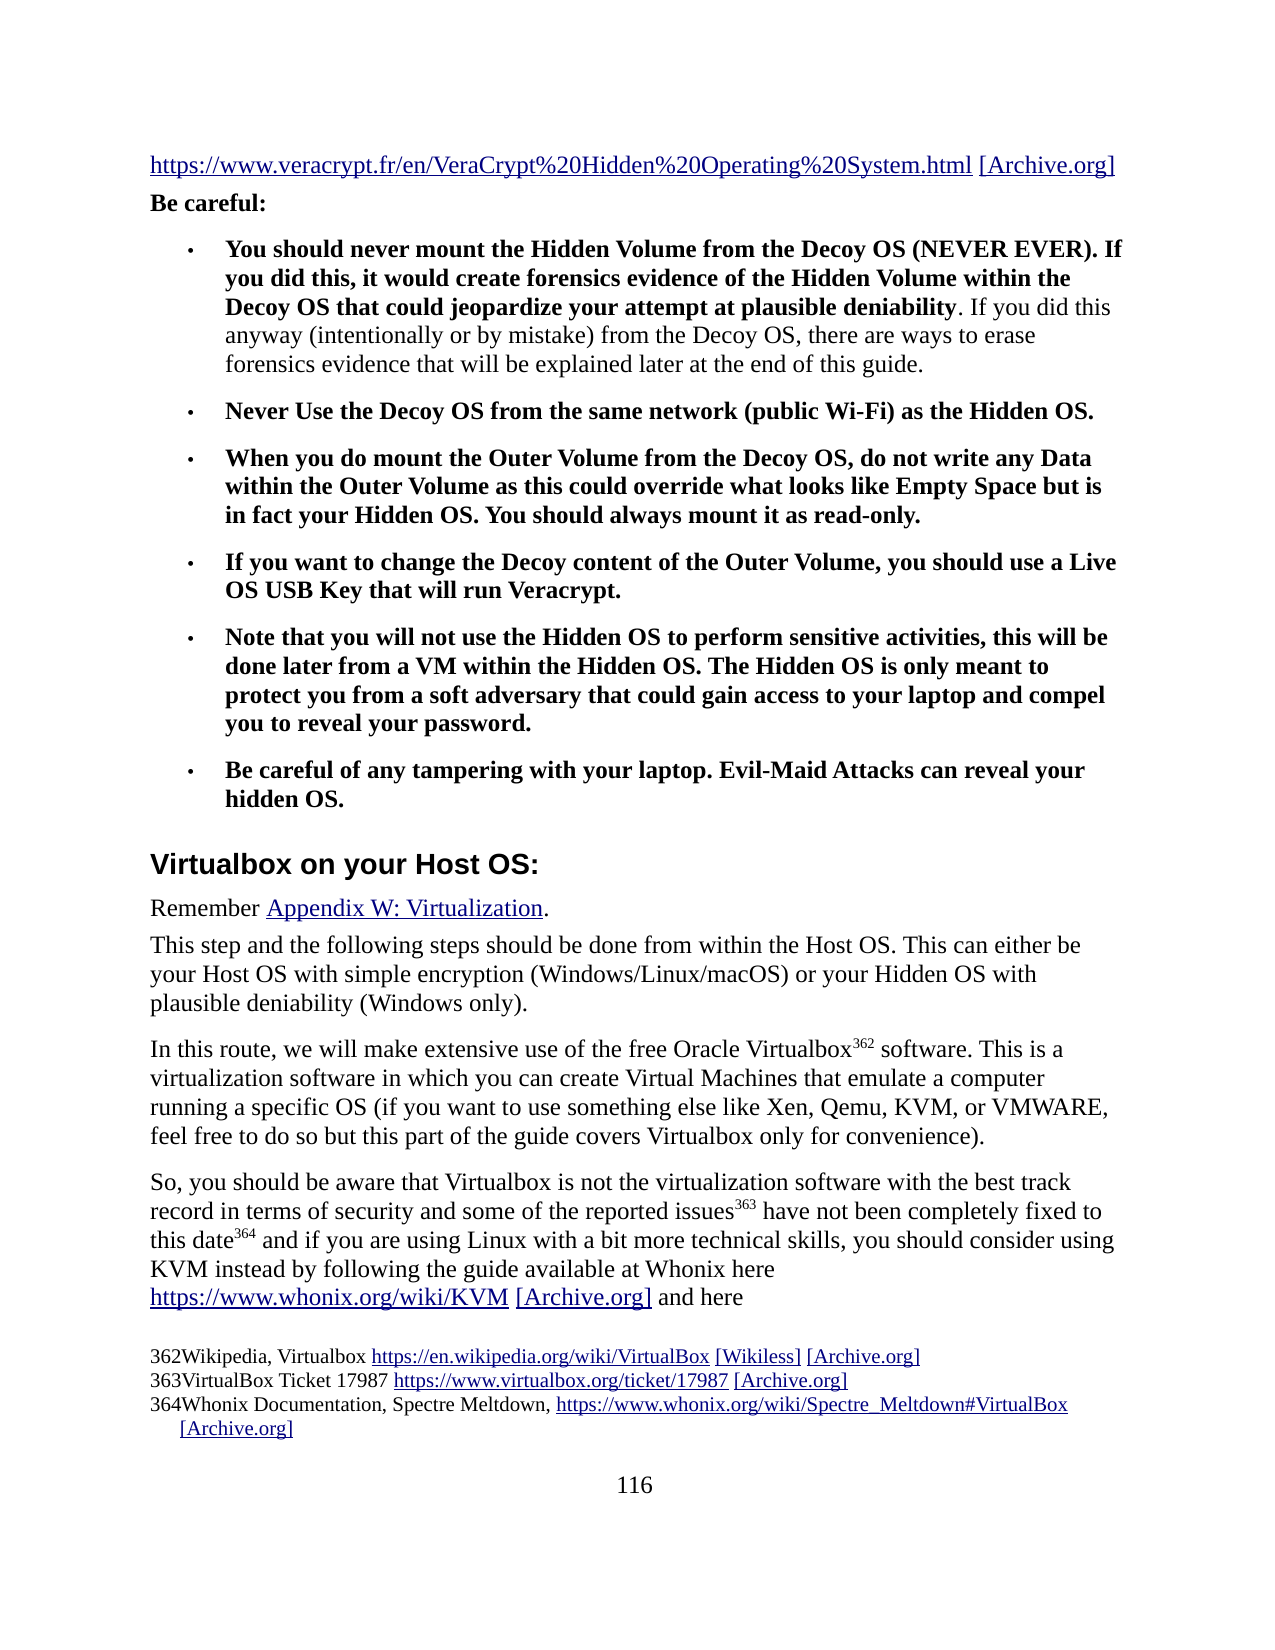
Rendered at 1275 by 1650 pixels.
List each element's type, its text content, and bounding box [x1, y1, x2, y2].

list Note that you will not use the Hidden OS to perform sensitive activities, this will be done later from a VM within the Hidden OS. The Hidden OS is only meant to protect you from a soft adversary that could gain access to your laptop and compel you to reveal your password. [187, 622, 1125, 737]
text Whonix Documentation, Spectre Meltdown, https://www.whonix.org/wiki/Spectre_Meltdown#VirtualBox [Archive.org] [150, 1392, 1125, 1440]
text https://www.veracrypt.fr/en/VeraCrypt%20Hidden%20Operating%20System.html [Archive.org] [150, 150, 1125, 179]
text In this route, we will make extensive use of the free Oracle Virtualbox software. This is a virtualization software in which you can create Virtual Machines that emulate a computer running a specific OS (if you want to use something else like Xen, Qemu, KVM, or VMWARE, feel free to do so but this part of the guide covers Virtualbox only for convenience). [150, 1034, 1125, 1149]
list You should never mount the Hidden Volume from the Decoy OS (NEVER EVER). If you did this, it would create forensics evidence of the Hidden Volume within the Decoy OS that could jeopardize your attempt at plausible deniability. If you did this anyway (intentionally or by mistake) from the Decoy OS, there are ways to erase forensics evidence that will be explained later at the end of this guide. [187, 234, 1125, 378]
text Be careful: [150, 188, 1125, 216]
text Wikipedia, Virtualbox https://en.wikipedia.org/wiki/VirtualBox [Wikiless] [Archive.org] [150, 1344, 1125, 1368]
list Be careful of any tampering with your laptop. Evil-Maid Attacks can reveal your hidden OS. [187, 755, 1125, 813]
text So, you should be aware that Virtualbox is not the virtualization software with the best track record in terms of security and some of the reported issues have not been completely fixed to this date and if you are using Linux with a bit more technical skills, you should consider using KVM instead by following the guide available at Whonix here https://www.whonix.org/wiki/KVM [Archive.org] and here [150, 1167, 1125, 1311]
list If you want to change the Decoy content of the Outer Volume, you should use a Live OS USB Key that will run Veracrypt. [187, 547, 1125, 604]
text Remember Appendix W: Virtualization. [150, 893, 1125, 921]
subtitle Virtualbox on your Host OS: [150, 847, 1125, 880]
list When you do mount the Outer Volume from the Decoy OS, do not write any Data within the Outer Volume as this could override what looks like Empty Space but is in fact your Hidden OS. You should always mount it as read-only. [187, 443, 1125, 529]
list Never Use the Decoy OS from the same network (public Wi-Fi) as the Hidden OS. [187, 396, 1125, 425]
text VirtualBox Ticket 17987 https://www.virtualbox.org/ticket/17987 [Archive.org] [150, 1368, 1125, 1392]
text This step and the following steps should be done from within the Host OS. This can either be your Host OS with simple encryption (Windows/Linux/macOS) or your Hidden OS with plausible deniability (Windows only). [150, 930, 1125, 1017]
